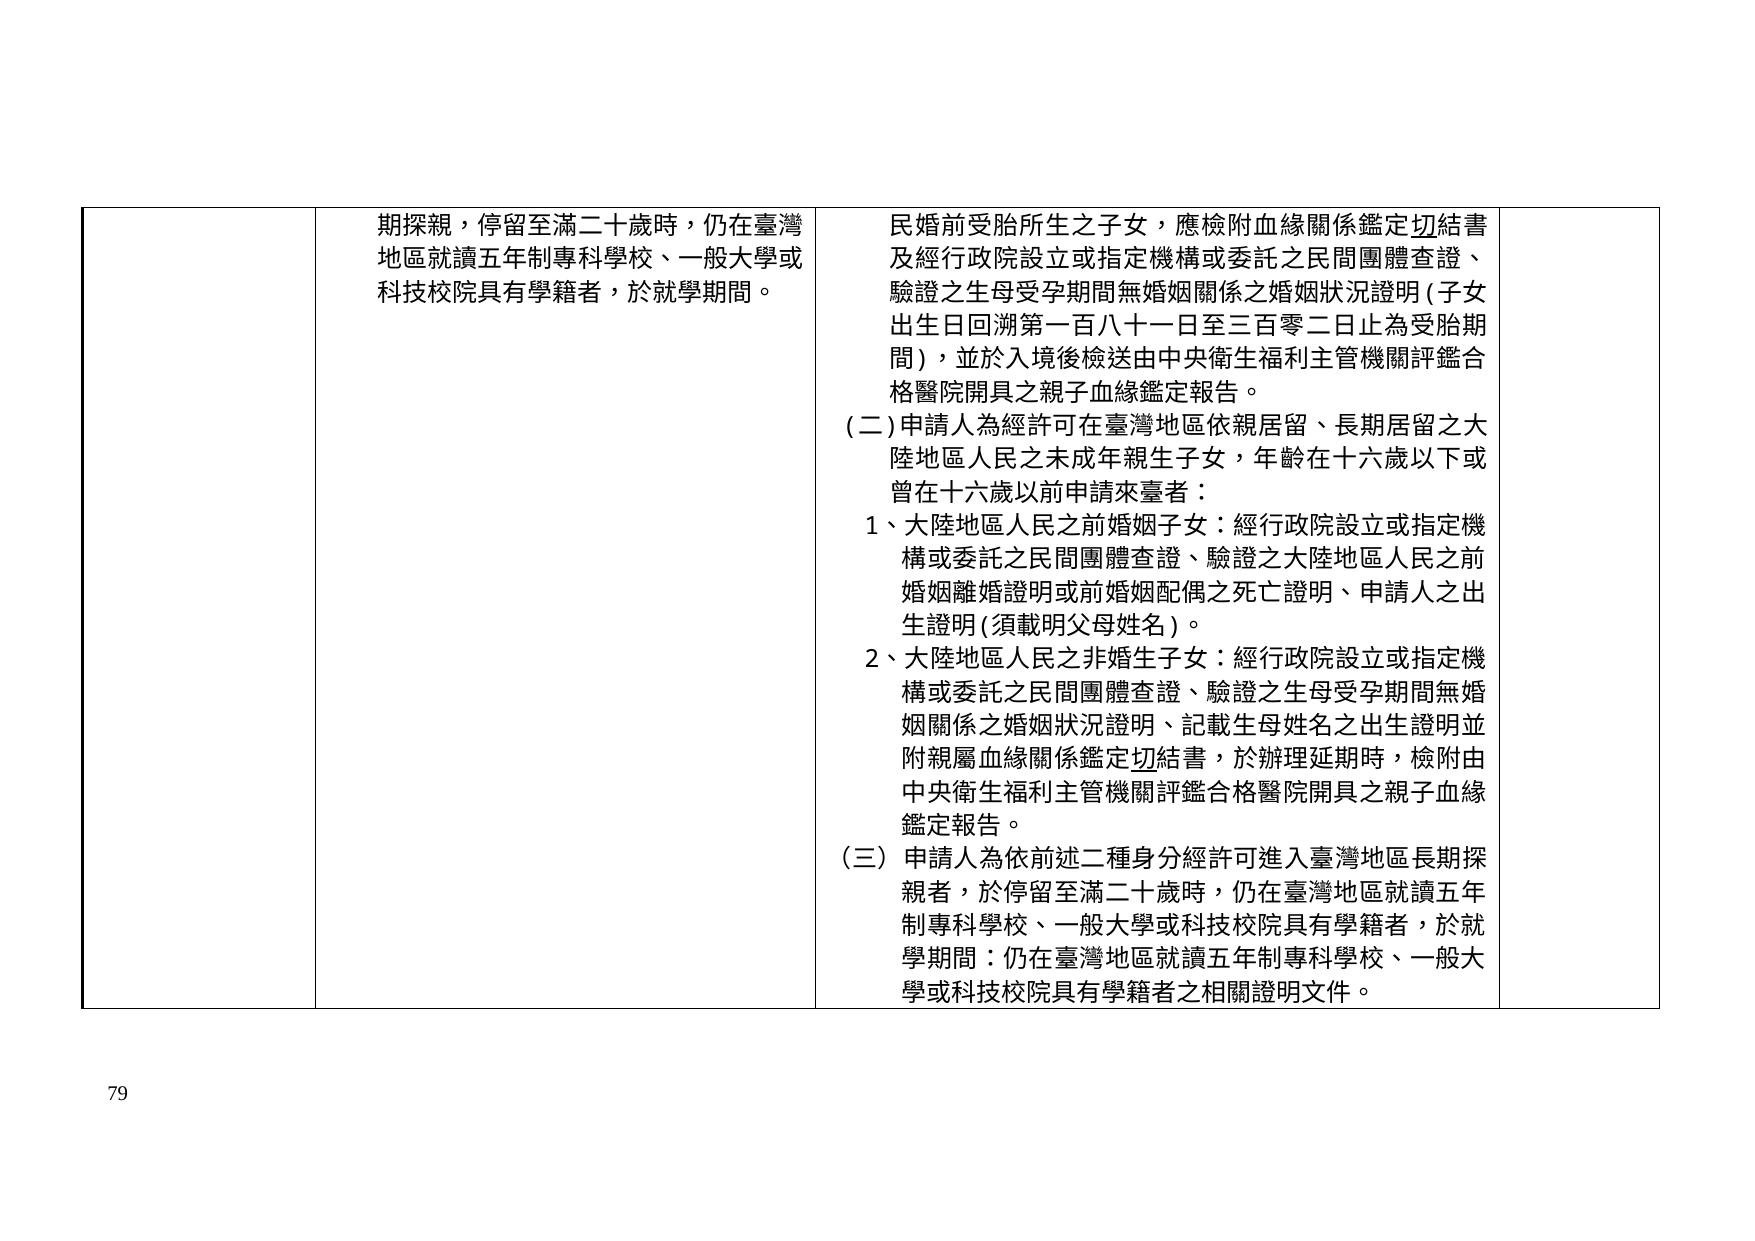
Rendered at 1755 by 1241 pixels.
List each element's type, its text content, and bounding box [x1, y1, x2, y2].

table_cell [1500, 208, 1659, 1008]
table_cell 期探親，停留至滿二十歲時，仍在臺灣地區就讀五年制專科學校、一般大學或科技校院具有學籍者，於就學期間。 [316, 208, 815, 1008]
table_cell 民婚前受胎所生之子女，應檢附血緣關係鑑定切結書及經行政院設立或指定機構或委託之民間團體查證、驗證之生母受孕期間無婚姻關係之婚姻狀況證明(子女出生日回溯第一百八十一日至三百零二日止為受胎期間)，並於入境後檢送由中央衛生福利主管機關評鑑合格醫院開具之親子血緣鑑定報告。 (二)申請人為經許可在臺灣地區依親居留、長期居留之大陸地區人民之未成年親生子女，年齡在十六歲以下或曾在十六歲以前申請來臺者： 1、大陸地區人民之前婚姻子女：經行政院設立或指定機構或委託之民間團體查證、驗證之大陸地區人民之前婚姻離婚證明或前婚姻配偶之死亡證明、申請人之出生證明(須載明父母姓名)。 2、大陸地區人民之非婚生子女：經行政院設立或指定機構或委託之民間團體查證、驗證之生母受孕期間無婚姻關係之婚姻狀況證明、記載生母姓名之出生證明並附親屬血緣關係鑑定切結書，於辦理延期時，檢附由中央衛生福利主管機關評鑑合格醫院開具之親子血緣鑑定報告。 （三）申請人為依前述二種身分經許可進入臺灣地區長期探親者，於停留至滿二十歲時，仍在臺灣地區就讀五年制專科學校、一般大學或科技校院具有學籍者，於就學期間：仍在臺灣地區就讀五年制專科學校、一般大學或科技校院具有學籍者之相關證明文件。 [816, 208, 1499, 1008]
table_cell [84, 208, 315, 1008]
